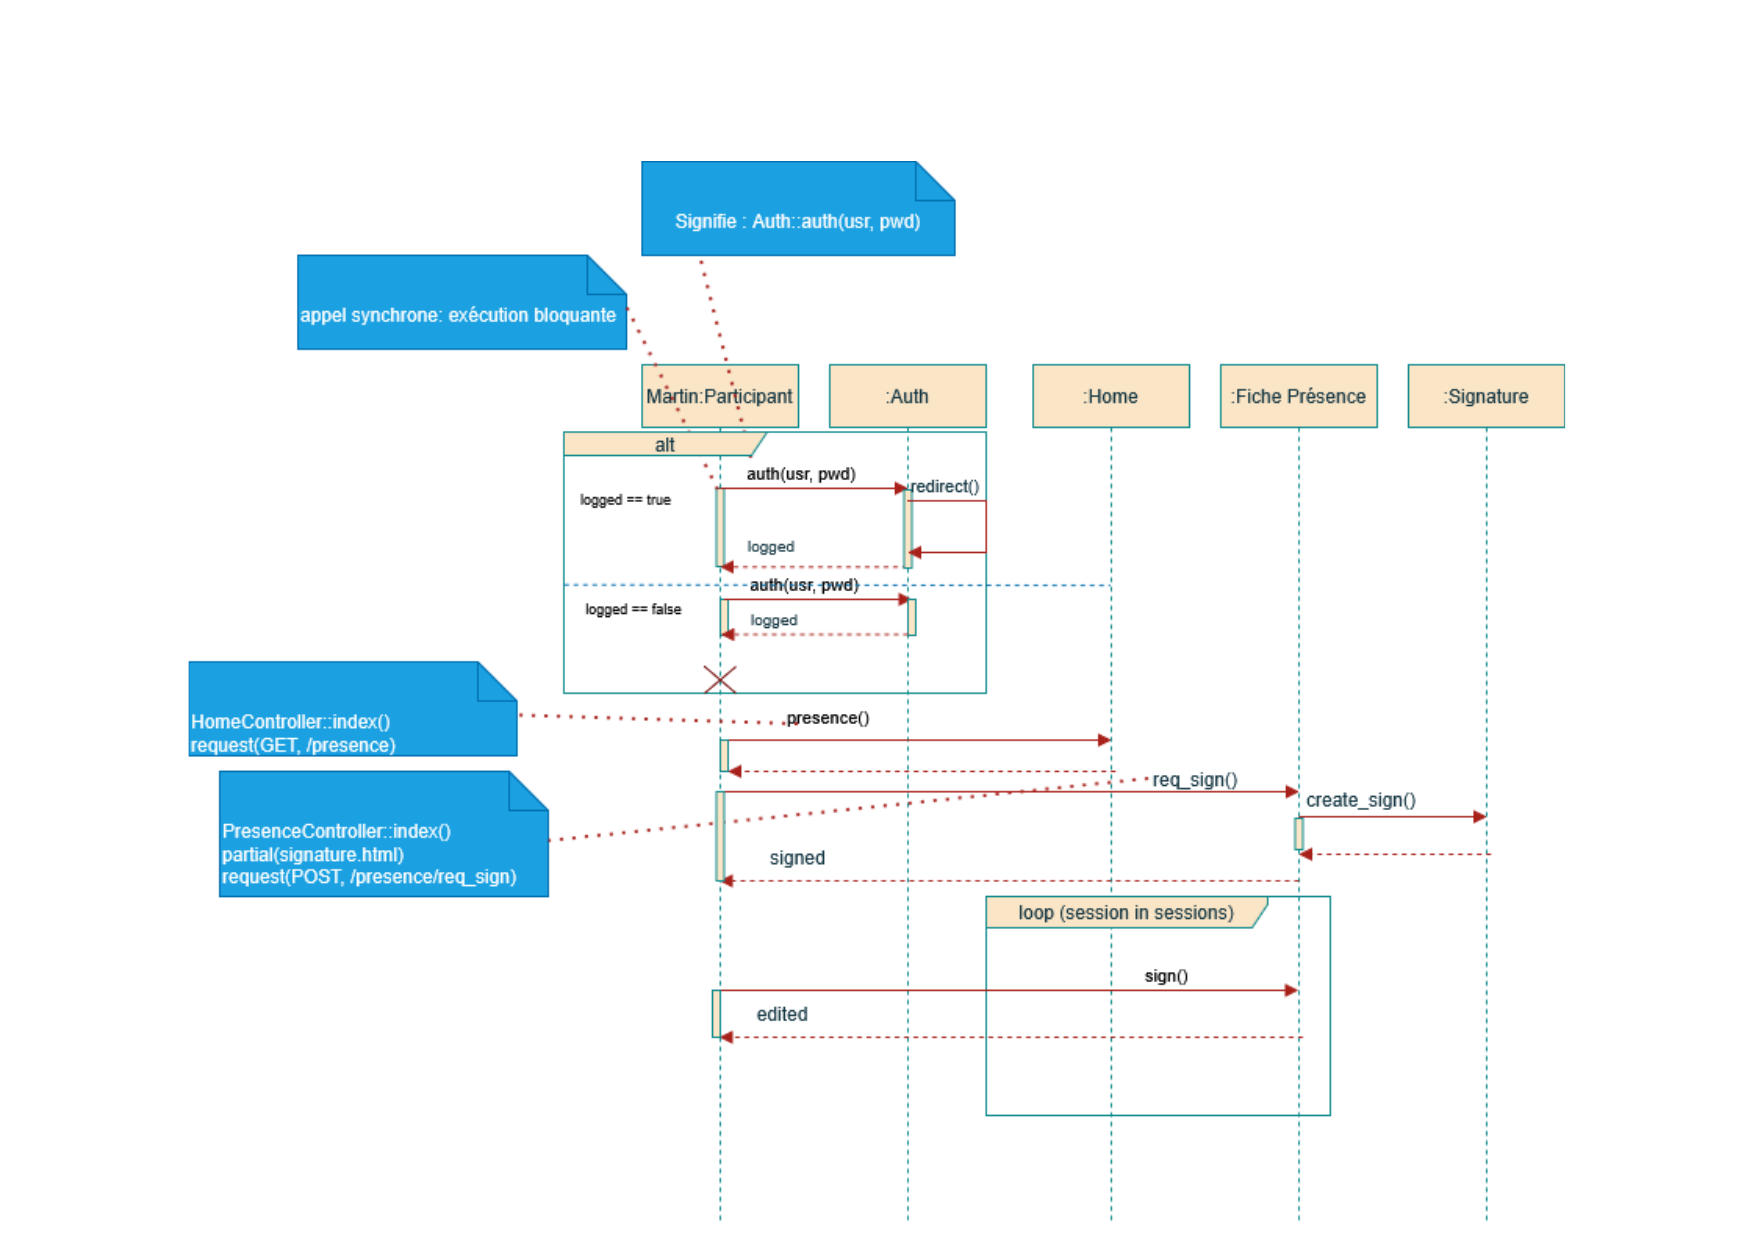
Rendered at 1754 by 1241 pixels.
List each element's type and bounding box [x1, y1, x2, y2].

picture [188, 161, 1566, 1226]
